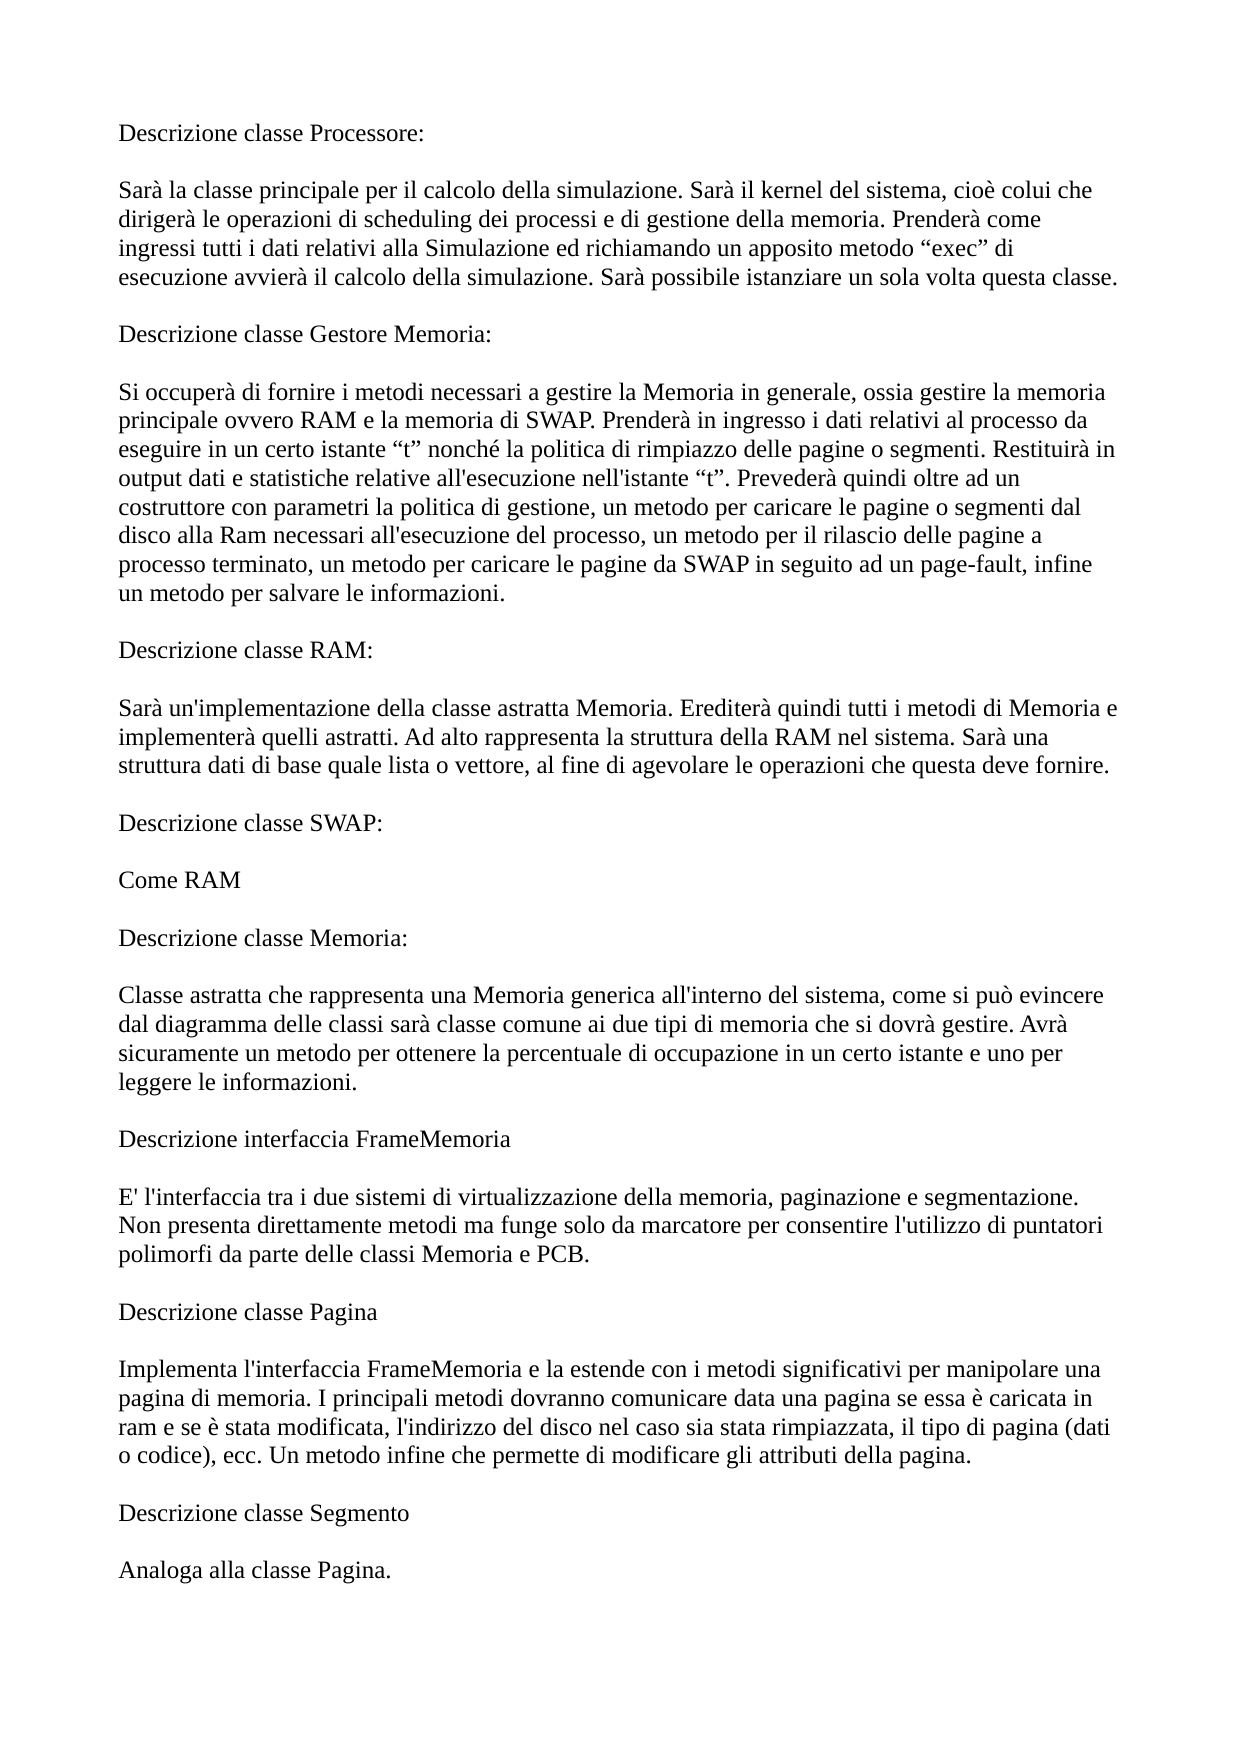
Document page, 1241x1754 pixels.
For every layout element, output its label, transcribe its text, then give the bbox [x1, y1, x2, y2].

text Descrizione classe RAM: [118, 636, 1122, 664]
text Come RAM [118, 866, 1122, 894]
text Si occuperà di fornire i metodi necessari a gestire la Memoria in generale, ossia gestire la memoria principale ovvero RAM e la memoria di SWAP. Prenderà in ingresso i dati relativi al processo da eseguire in un certo istante “t” nonché la politica di rimpiazzo delle pagine o segmenti. Restituirà in output dati e statistiche relative all'esecuzione nell'istante “t”. Prevederà quindi oltre ad un costruttore con parametri la politica di gestione, un metodo per caricare le pagine o segmenti dal disco alla Ram necessari all'esecuzione del processo, un metodo per il rilascio delle pagine a processo terminato, un metodo per caricare le pagine da SWAP in seguito ad un page-fault, infine un metodo per salvare le informazioni. [118, 377, 1122, 607]
text E' l'interfaccia tra i due sistemi di virtualizzazione della memoria, paginazione e segmentazione. Non presenta direttamente metodi ma funge solo da marcatore per consentire l'utilizzo di puntatori polimorfi da parte delle classi Memoria e PCB. [118, 1182, 1122, 1268]
text Descrizione classe Pagina [118, 1297, 1122, 1326]
text Sarà la classe principale per il calcolo della simulazione. Sarà il kernel del sistema, cioè colui che dirigerà le operazioni di scheduling dei processi e di gestione della memoria. Prenderà come ingressi tutti i dati relativi alla Simulazione ed richiamando un apposito metodo “exec” di esecuzione avvierà il calcolo della simulazione. Sarà possibile istanziare un sola volta questa classe. [118, 176, 1122, 291]
text Descrizione classe Segmento [118, 1498, 1122, 1527]
text Descrizione classe SWAP: [118, 808, 1122, 837]
text Descrizione classe Gestore Memoria: [118, 319, 1122, 348]
text Implementa l'interfaccia FrameMemoria e la estende con i metodi significativi per manipolare una pagina di memoria. I principali metodi dovranno comunicare data una pagina se essa è caricata in ram e se è stata modificata, l'indirizzo del disco nel caso sia stata rimpiazzata, il tipo di pagina (dati o codice), ecc. Un metodo infine che permette di modificare gli attributi della pagina. [118, 1354, 1122, 1469]
text Descrizione interfaccia FrameMemoria [118, 1124, 1122, 1153]
text Analoga alla classe Pagina. [118, 1556, 1122, 1584]
text Sarà un'implementazione della classe astratta Memoria. Erediterà quindi tutti i metodi di Memoria e implementerà quelli astratti. Ad alto rappresenta la struttura della RAM nel sistema. Sarà una struttura dati di base quale lista o vettore, al fine di agevolare le operazioni che questa deve fornire. [118, 693, 1122, 779]
text Classe astratta che rappresenta una Memoria generica all'interno del sistema, come si può evincere dal diagramma delle classi sarà classe comune ai due tipi di memoria che si dovrà gestire. Avrà sicuramente un metodo per ottenere la percentuale di occupazione in un certo istante e uno per leggere le informazioni. [118, 981, 1122, 1096]
text Descrizione classe Processore: [118, 118, 1122, 147]
text Descrizione classe Memoria: [118, 923, 1122, 952]
